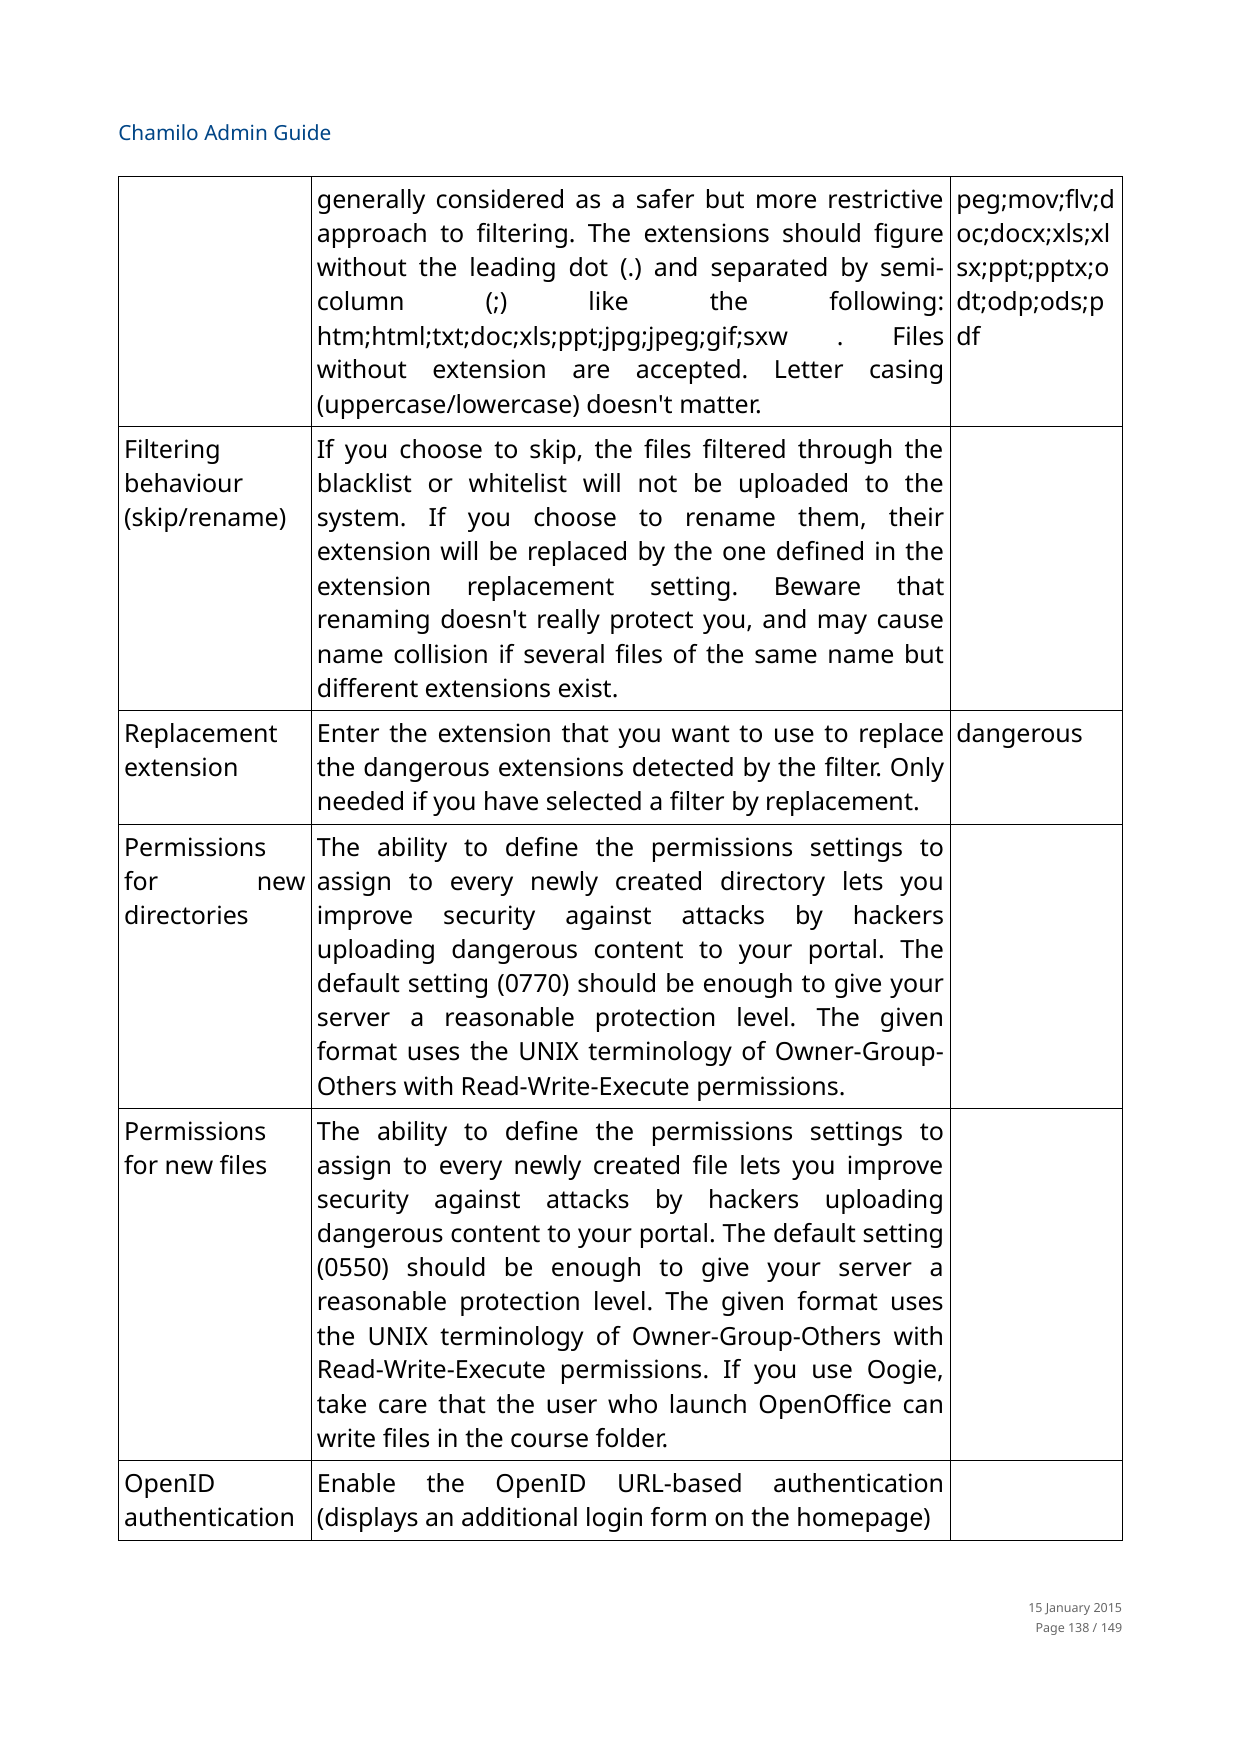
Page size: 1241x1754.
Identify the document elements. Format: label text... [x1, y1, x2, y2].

table_cell If you choose to skip, the files filtered through the blacklist or whitelist will not be uploaded to the system. If you choose to rename them, their extension will be replaced by the one defined in the extension replacement setting. Beware that renaming doesn't really protect you, and may cause name collision if several files of the same name but different extensions exist. [312, 427, 950, 710]
table_cell [951, 1109, 1122, 1460]
table_cell [119, 177, 311, 426]
table_cell Filtering behaviour (skip/rename) [119, 427, 311, 710]
table_cell Permissions for new directories [119, 825, 311, 1108]
table_cell dangerous [951, 711, 1122, 824]
table_cell OpenID authentication [119, 1461, 311, 1540]
table_cell [951, 1461, 1122, 1540]
table_cell Replacement extension [119, 711, 311, 824]
table_cell peg;mov;flv;doc;docx;xls;xlsx;ppt;pptx;odt;odp;ods;pdf [951, 177, 1122, 426]
table_cell Enter the extension that you want to use to replace the dangerous extensions detected by the filter. Only needed if you have selected a filter by replacement. [312, 711, 950, 824]
table_cell Permissions for new files [119, 1109, 311, 1460]
table_cell The ability to define the permissions settings to assign to every newly created directory lets you improve security against attacks by hackers uploading dangerous content to your portal. The default setting (0770) should be enough to give your server a reasonable protection level. The given format uses the UNIX terminology of Owner-Group-Others with Read-Write-Execute permissions. [312, 825, 950, 1108]
table_cell Enable the OpenID URL-based authentication (displays an additional login form on the homepage) [312, 1461, 950, 1540]
table_cell [951, 427, 1122, 710]
table_cell [951, 825, 1122, 1108]
table_cell The ability to define the permissions settings to assign to every newly created file lets you improve security against attacks by hackers uploading dangerous content to your portal. The default setting (0550) should be enough to give your server a reasonable protection level. The given format uses the UNIX terminology of Owner-Group-Others with Read-Write-Execute permissions. If you use Oogie, take care that the user who launch OpenOffice can write files in the course folder. [312, 1109, 950, 1460]
table_cell generally considered as a safer but more restrictive approach to filtering. The extensions should figure without the leading dot (.) and separated by semi-column (;) like the following: htm;html;txt;doc;xls;ppt;jpg;jpeg;gif;sxw . Files without extension are accepted. Letter casing (uppercase/lowercase) doesn't matter. [312, 177, 950, 426]
